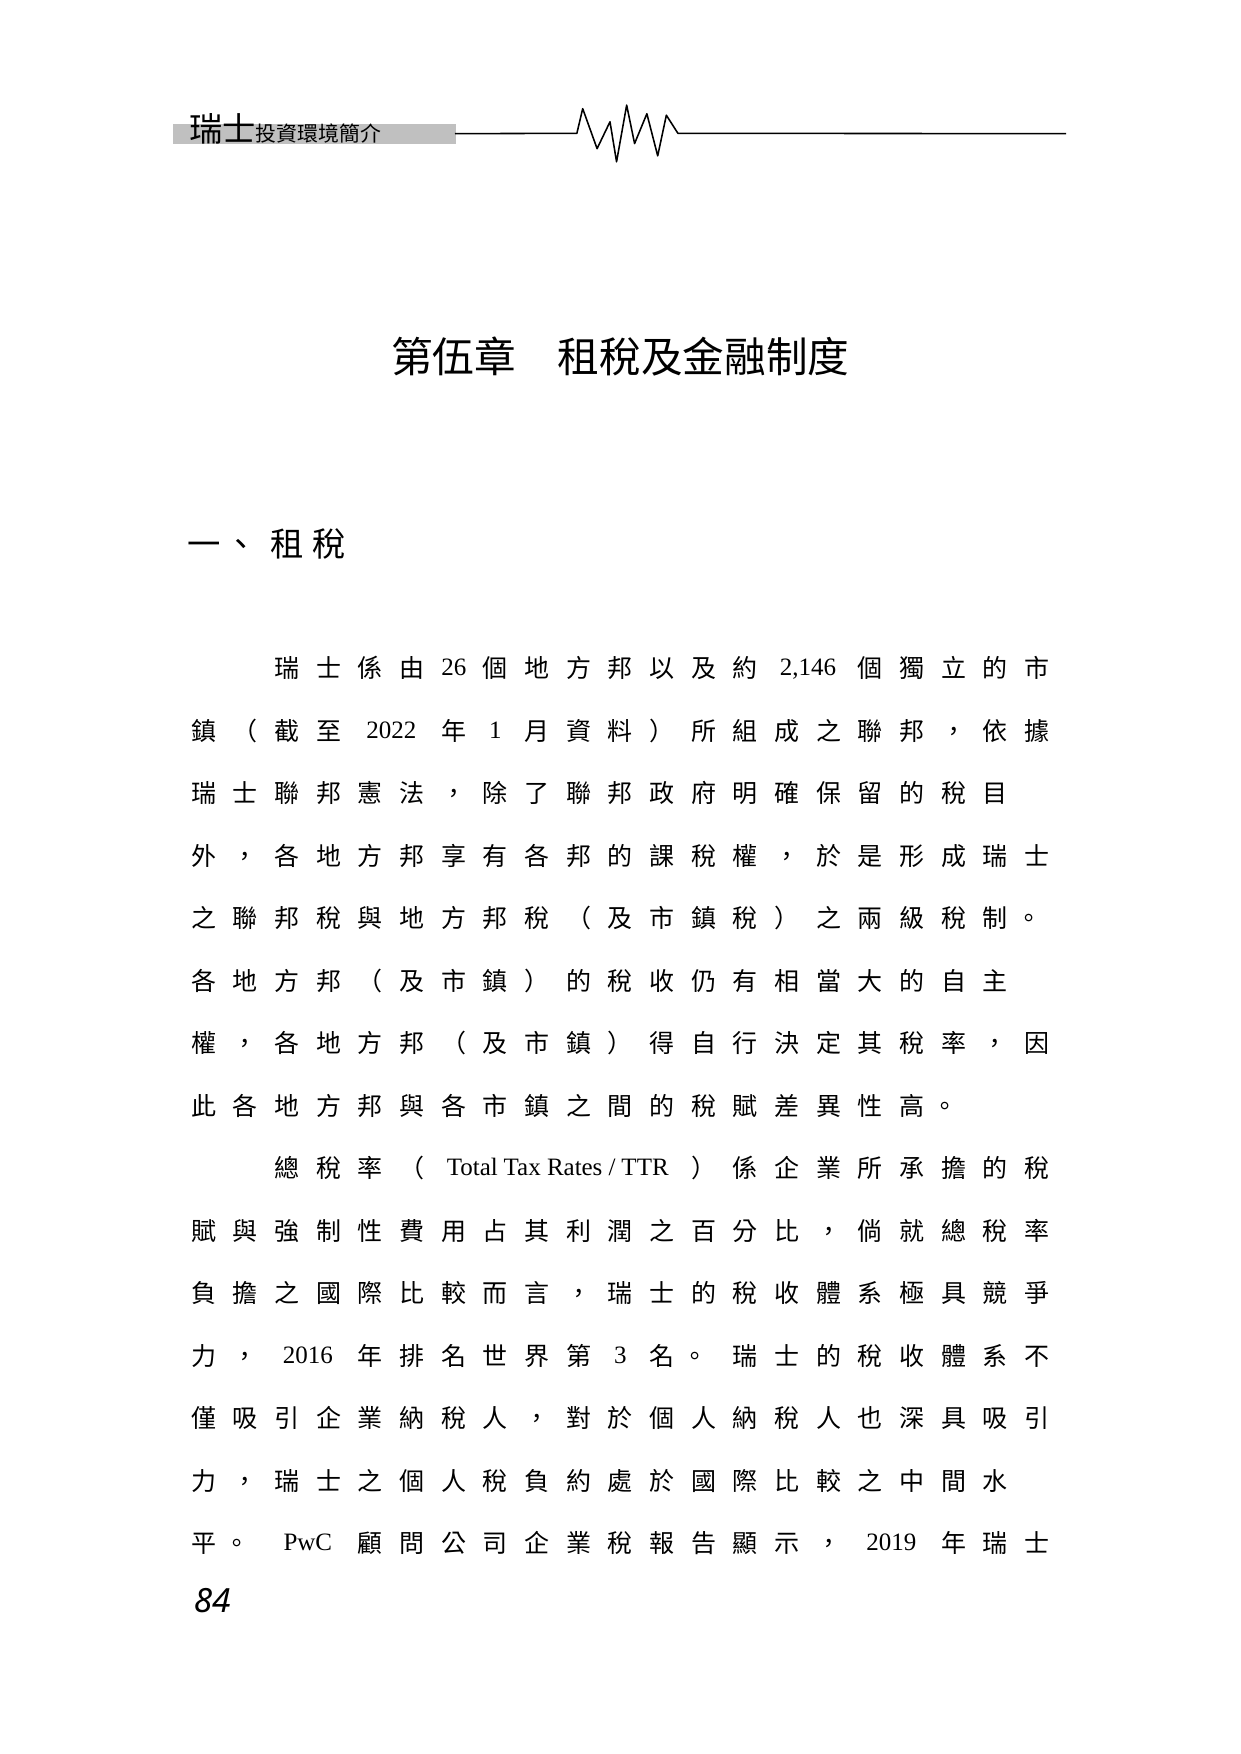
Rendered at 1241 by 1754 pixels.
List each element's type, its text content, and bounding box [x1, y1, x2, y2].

text 第伍章 租稅及金融制度 [183, 313, 1058, 375]
text 總稅率（Total Tax Rates / TTR）係企業所承擔的稅賦與強制性費用占其利潤之百分比，倘就總稅率負擔之國際比較而言，瑞士的稅收體系極具競爭力，2016年排名世界第3名。瑞士的稅收體系不僅吸引企業納稅人，對於個人納稅人也深具吸引力，瑞士之個人稅負約處於國際比較之中間水平。PwC顧問公司企業稅報告顯示，2019年瑞士 [183, 1125, 1058, 1563]
text 瑞士係由26個地方邦以及約2,146個獨立的市鎮（截至2022年1月資料）所組成之聯邦，依據瑞士聯邦憲法，除了聯邦政府明確保留的稅目外，各地方邦享有各邦的課稅權，於是形成瑞士之聯邦稅與地方邦稅（及市鎮稅）之兩級稅制。各地方邦（及市鎮）的稅收仍有相當大的自主權，各地方邦（及市鎮）得自行決定其稅率，因此各地方邦與各市鎮之間的稅賦差異性高。 [183, 625, 1058, 1125]
text 一、租稅 [183, 500, 1058, 563]
